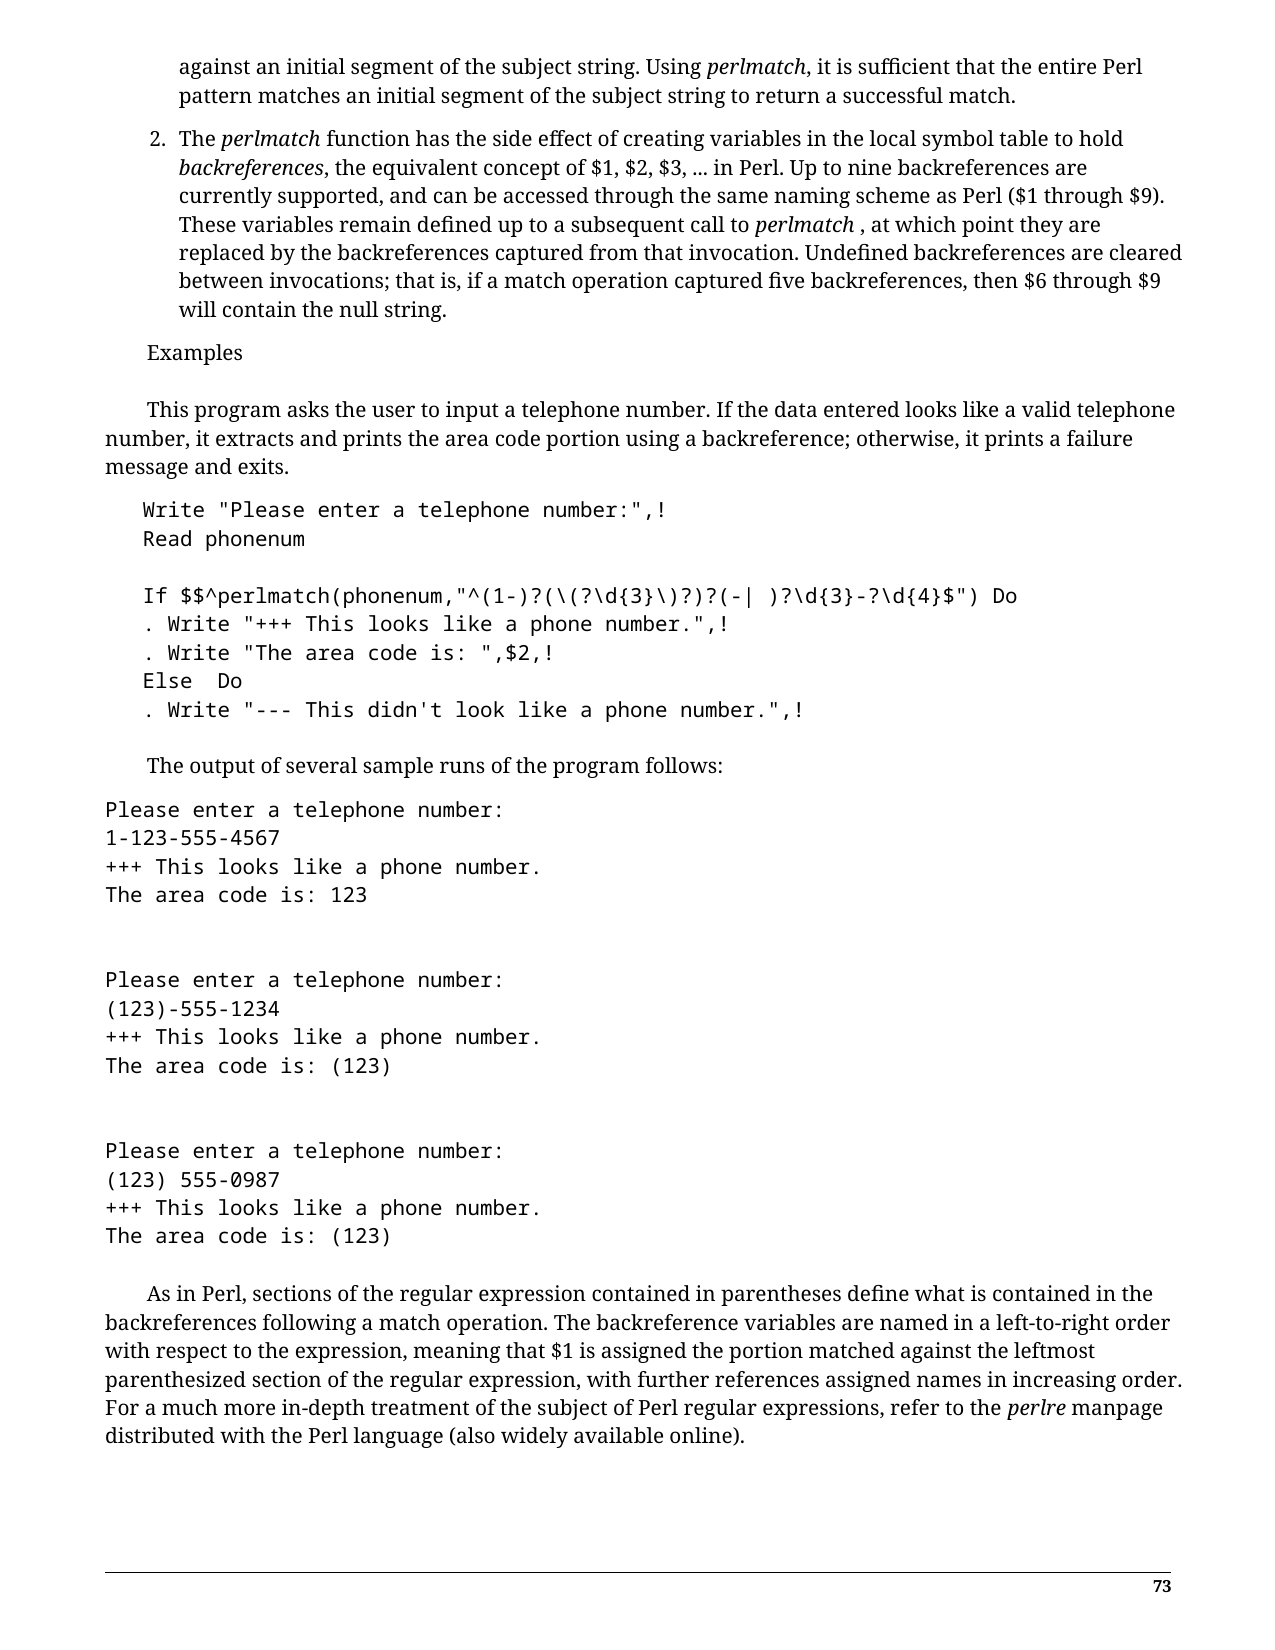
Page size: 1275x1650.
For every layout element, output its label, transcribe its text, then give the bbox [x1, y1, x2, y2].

text The area code is: 123 [105, 880, 1186, 909]
text Please enter a telephone number: [105, 1136, 1186, 1165]
text Write "Please enter a telephone number:",! [105, 496, 1186, 524]
text The area code is: (123) [105, 1222, 1186, 1250]
text Examples [105, 338, 1171, 367]
text 1-123-555-4567 [105, 823, 1186, 852]
text +++ This looks like a phone number. [105, 852, 1186, 880]
text The area code is: (123) [105, 1051, 1186, 1079]
text As in Perl, sections of the regular expression contained in parentheses define what is contained in the backreferences following a match operation. The backreference variables are named in a left-to-right order with respect to the expression, meaning that $1 is assigned the portion matched against the leftmost parenthesized section of the regular expression, with further references assigned names in increasing order. For a much more in-depth treatment of the subject of Perl regular expressions, refer to the perlre manpage distributed with the Perl language (also widely available online). [105, 1279, 1186, 1450]
text . Write "The area code is: ",$2,! [105, 638, 1186, 666]
text +++ This looks like a phone number. [105, 1022, 1186, 1051]
text Read phonenum [105, 524, 1186, 552]
text The output of several sample runs of the program follows: [105, 752, 1186, 780]
list The perlmatch function has the side effect of creating variables in the local symbol table to hold backreferences, the equivalent concept of $1, $2, $3, ... in Perl. Up to nine backreferences are currently supported, and can be accessed through the same naming scheme as Perl ($1 through $9). These variables remain defined up to a subsequent call to perlmatch , at which point they are replaced by the backreferences captured from that invocation. Undefined backreferences are cleared between invocations; that is, if a match operation captured five backreferences, then $6 through $9 will contain the null string. [149, 124, 1186, 323]
text . Write "+++ This looks like a phone number.",! [105, 609, 1186, 638]
list against an initial segment of the subject string. Using perlmatch, it is sufficient that the entire Perl pattern matches an initial segment of the subject string to return a successful match. [149, 52, 1186, 109]
text (123)-555-1234 [105, 994, 1186, 1022]
text This program asks the user to input a telephone number. If the data entered looks like a valid telephone number, it extracts and prints the area code portion using a backreference; otherwise, it prints a failure message and exits. [105, 395, 1186, 481]
text . Write "--- This didn't look like a phone number.",! [105, 695, 1186, 723]
text If $$^perlmatch(phonenum,"^(1-)?(\(?\d{3}\)?)?(-| )?\d{3}-?\d{4}$") Do [105, 581, 1186, 609]
text Please enter a telephone number: [105, 966, 1186, 994]
text Else Do [105, 666, 1186, 695]
text +++ This looks like a phone number. [105, 1193, 1186, 1222]
text Please enter a telephone number: [105, 795, 1186, 823]
text (123) 555-0987 [105, 1165, 1186, 1193]
